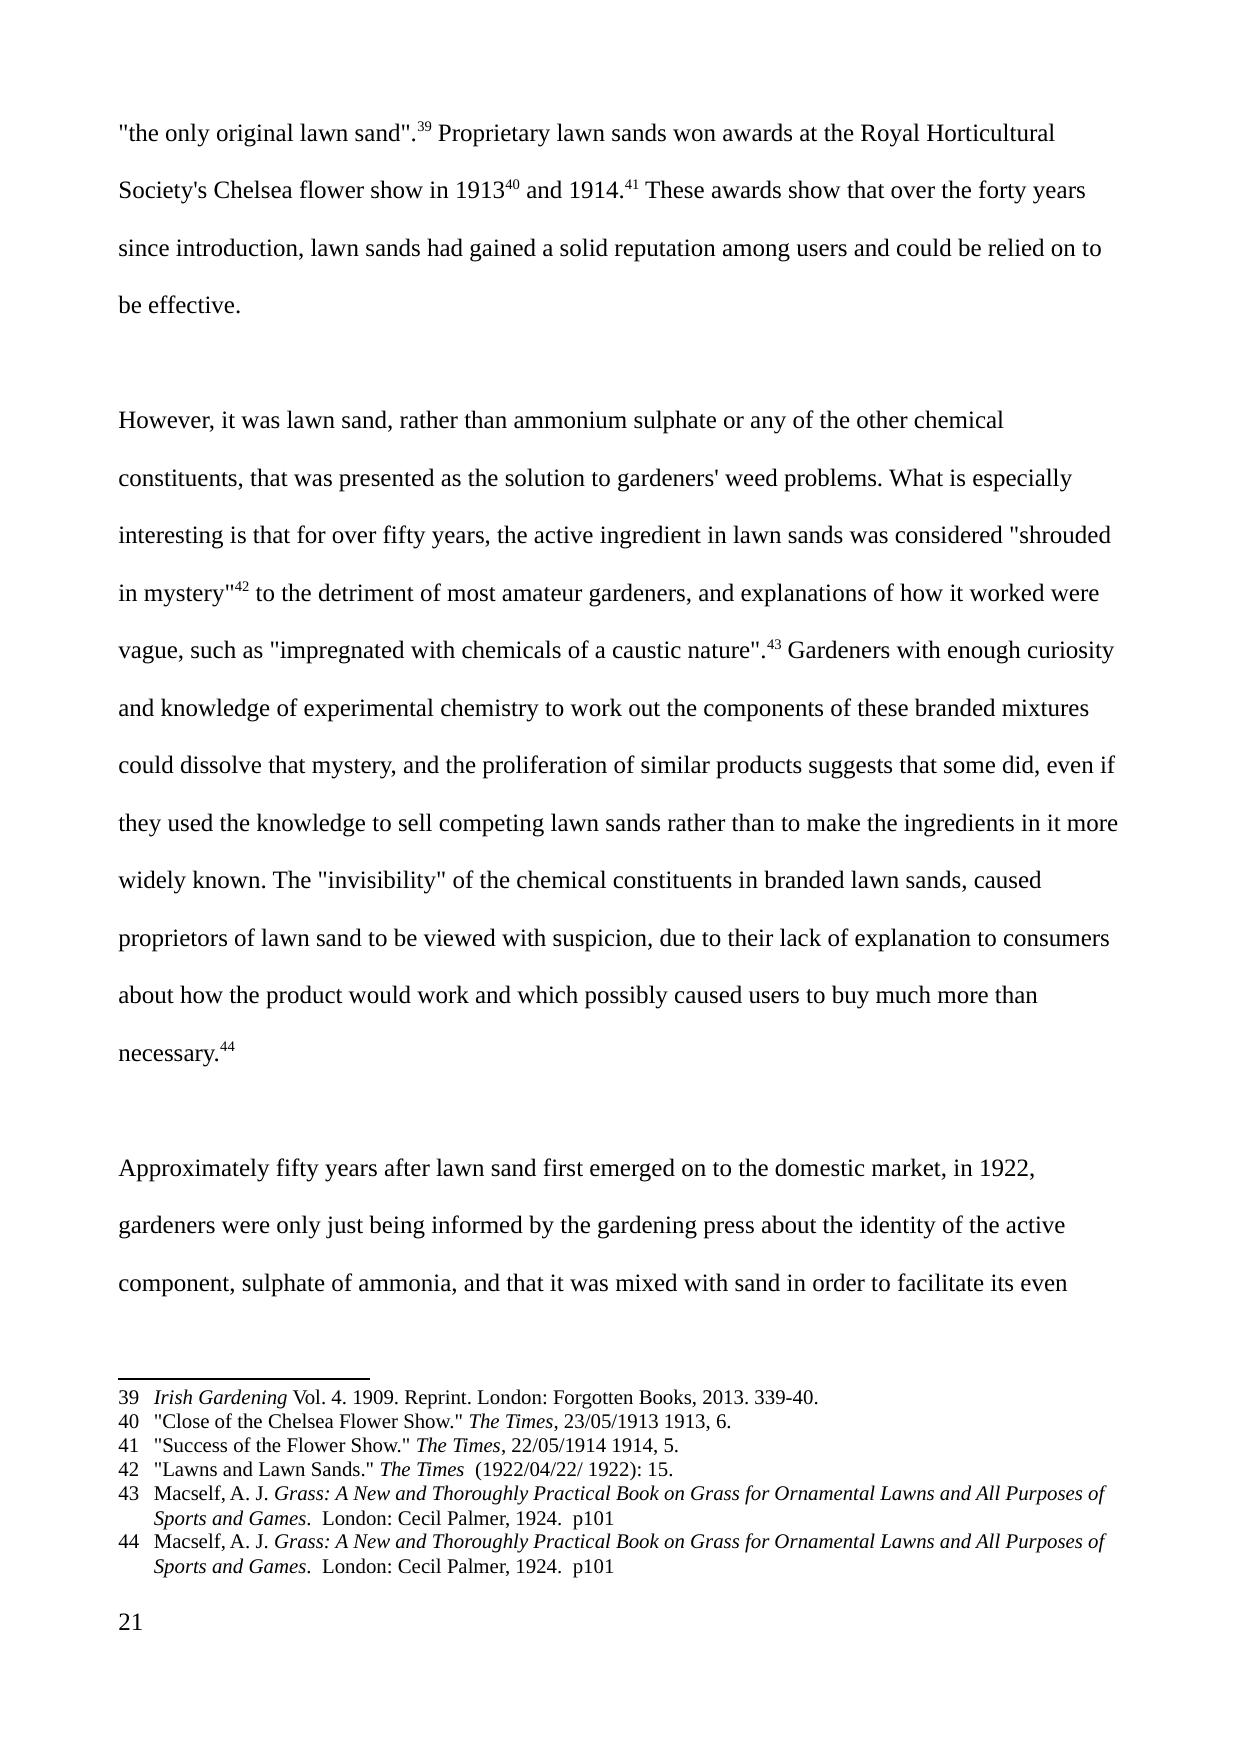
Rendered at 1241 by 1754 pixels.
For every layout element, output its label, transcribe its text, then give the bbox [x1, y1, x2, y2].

text Macself, A. J. Grass: A New and Thoroughly Practical Book on Grass for Ornamental Lawns and All Purposes of Sports and Games. London: Cecil Palmer, 1924. p101 [118, 1529, 1122, 1578]
text "the only original lawn sand". Proprietary lawn sands won awards at the Royal Horticultural Society's Chelsea flower show in 1913 and 1914. These awards show that over the forty years since introduction, lawn sands had gained a solid reputation among users and could be relied on to be effective. [118, 118, 1122, 319]
text "Success of the Flower Show." The Times, 22/05/1914 1914, 5. [118, 1433, 1122, 1457]
text Approximately fifty years after lawn sand first emerged on to the domestic market, in 1922, gardeners were only just being informed by the gardening press about the identity of the active component, sulphate of ammonia, and that it was mixed with sand in order to facilitate its even [118, 1153, 1122, 1297]
text Macself, A. J. Grass: A New and Thoroughly Practical Book on Grass for Ornamental Lawns and All Purposes of Sports and Games. London: Cecil Palmer, 1924. p101 [118, 1481, 1122, 1529]
text "Close of the Chelsea Flower Show." The Times, 23/05/1913 1913, 6. [118, 1409, 1122, 1433]
text "Lawns and Lawn Sands." The Times (1922/04/22/ 1922): 15. [118, 1457, 1122, 1481]
text However, it was lawn sand, rather than ammonium sulphate or any of the other chemical constituents, that was presented as the solution to gardeners' weed problems. What is especially interesting is that for over fifty years, the active ingredient in lawn sands was considered "shrouded in mystery" to the detriment of most amateur gardeners, and explanations of how it worked were vague, such as "impregnated with chemicals of a caustic nature". Gardeners with enough curiosity and knowledge of experimental chemistry to work out the components of these branded mixtures could dissolve that mystery, and the proliferation of similar products suggests that some did, even if they used the knowledge to sell competing lawn sands rather than to make the ingredients in it more widely known. The "invisibility" of the chemical constituents in branded lawn sands, caused proprietors of lawn sand to be viewed with suspicion, due to their lack of explanation to consumers about how the product would work and which possibly caused users to buy much more than necessary. [118, 406, 1122, 1067]
text Irish Gardening Vol. 4. 1909. Reprint. London: Forgotten Books, 2013. 339-40. [118, 1385, 1122, 1409]
